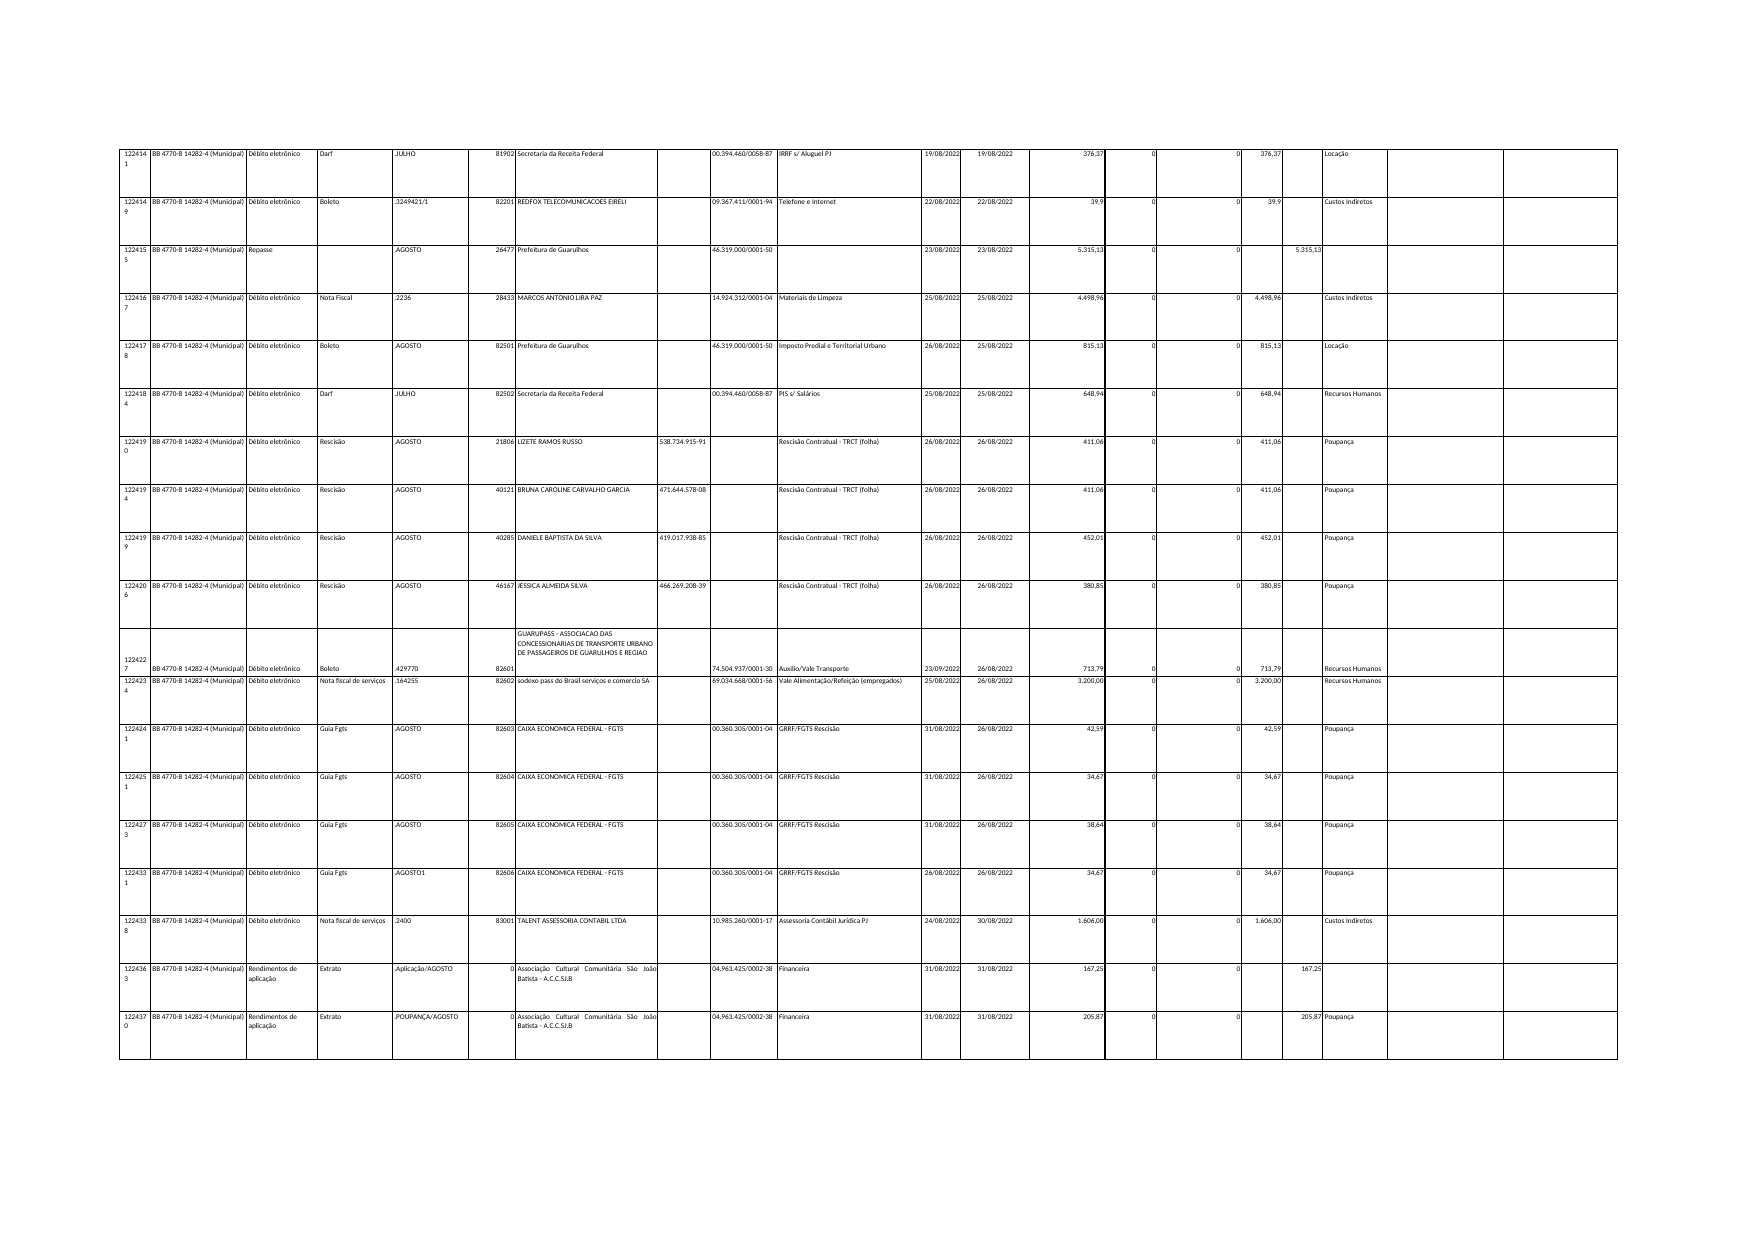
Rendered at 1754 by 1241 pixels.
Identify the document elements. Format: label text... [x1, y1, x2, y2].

table_cell BB 4770-8 14282-4 (Municipal) [151, 389, 246, 436]
table_cell 38,64 [1030, 821, 1104, 867]
table_cell 19/08/2022 [922, 150, 960, 197]
table_cell 00.394.460/0058-87 [711, 150, 777, 197]
table_cell .Aplicação/AGOSTO [393, 964, 468, 1011]
table_cell [1504, 150, 1617, 197]
table_cell Débito eletrônico [247, 485, 317, 532]
table_cell BB 4770-8 14282-4 (Municipal) [151, 533, 246, 580]
table_cell [1504, 341, 1617, 388]
table_cell 40285 [469, 533, 515, 580]
table_cell BB 4770-8 14282-4 (Municipal) [151, 916, 246, 963]
table_cell Assessoria Contábil Jurídica PJ [778, 916, 921, 963]
table_cell [1388, 677, 1503, 724]
table_cell 26/08/2022 [922, 341, 960, 388]
table_cell 471.644.578-08 [658, 485, 710, 532]
table_cell Poupança [1323, 1012, 1387, 1059]
table_cell BB 4770-8 14282-4 (Municipal) [151, 1012, 246, 1059]
table_cell Locação [1323, 341, 1387, 388]
table_cell CAIXA ECONOMICA FEDERAL - FGTS [516, 869, 657, 915]
table_cell Materiais de Limpeza [778, 294, 921, 340]
table_cell 713,79 [1030, 629, 1104, 676]
table_cell [1283, 916, 1322, 963]
table_cell BB 4770-8 14282-4 (Municipal) [151, 341, 246, 388]
table_cell 0 [1157, 964, 1241, 1011]
table_cell 00.360.305/0001-04 [711, 821, 777, 867]
table_cell Darf [318, 150, 392, 197]
table_cell Guia Fgts [318, 869, 392, 915]
table_cell 82605 [469, 821, 515, 867]
table_cell 34,67 [1242, 869, 1282, 915]
table_cell 1224155 [120, 246, 150, 292]
table_cell 04.963.425/0002-38 [711, 964, 777, 1011]
table_cell Débito eletrônico [247, 533, 317, 580]
table_cell 26/08/2022 [961, 677, 1029, 724]
table_cell [1388, 1012, 1503, 1059]
table_cell Débito eletrônico [247, 294, 317, 340]
table_cell 00.394.460/0058-87 [711, 389, 777, 436]
table_cell .2236 [393, 294, 468, 340]
table_cell 26/08/2022 [922, 869, 960, 915]
table_cell 30/08/2022 [961, 916, 1029, 963]
table_cell [658, 677, 710, 724]
table_cell 1224251 [120, 773, 150, 819]
table_cell 26477 [469, 246, 515, 292]
table_cell [1283, 869, 1322, 915]
table_cell [658, 198, 710, 244]
table_cell 1.606,00 [1030, 916, 1104, 963]
table_cell Repasse [247, 246, 317, 292]
table_cell 39,9 [1030, 198, 1104, 244]
table_cell Débito eletrônico [247, 437, 317, 484]
table_cell [1504, 389, 1617, 436]
table_cell 34,67 [1030, 869, 1104, 915]
table_cell 26/08/2022 [961, 437, 1029, 484]
table_cell .3249421/1 [393, 198, 468, 244]
table_cell 648,94 [1030, 389, 1104, 436]
table_cell .POUPANÇA/AGOSTO [393, 1012, 468, 1059]
table_cell 26/08/2022 [922, 437, 960, 484]
table_cell 04.963.425/0002-38 [711, 1012, 777, 1059]
table_cell PIS s/ Salários [778, 389, 921, 436]
table_cell [711, 437, 777, 484]
table_cell Darf [318, 389, 392, 436]
table_cell 0 [1106, 389, 1156, 436]
table_cell Boleto [318, 341, 392, 388]
table_cell 46.319.000/0001-50 [711, 341, 777, 388]
table_cell BB 4770-8 14282-4 (Municipal) [151, 581, 246, 628]
table_cell BB 4770-8 14282-4 (Municipal) [151, 150, 246, 197]
table_cell 34,67 [1242, 773, 1282, 819]
table_cell 00.360.305/0001-04 [711, 869, 777, 915]
table_cell [1283, 294, 1322, 340]
table_cell [1388, 629, 1503, 676]
table_cell 14.924.312/0001-04 [711, 294, 777, 340]
table_cell 83001 [469, 916, 515, 963]
table_cell 26/08/2022 [961, 821, 1029, 867]
table_cell BB 4770-8 14282-4 (Municipal) [151, 869, 246, 915]
table_cell Locação [1323, 150, 1387, 197]
table_cell [1504, 869, 1617, 915]
table_cell Rescisão [318, 533, 392, 580]
table_cell TALENT ASSESSORIA CONTABIL LTDA [516, 916, 657, 963]
table_cell BB 4770-8 14282-4 (Municipal) [151, 964, 246, 1011]
table_cell [1283, 773, 1322, 819]
table_cell .AGOSTO1 [393, 869, 468, 915]
table_cell BB 4770-8 14282-4 (Municipal) [151, 677, 246, 724]
table_cell Débito eletrônico [247, 677, 317, 724]
table_cell 31/08/2022 [961, 1012, 1029, 1059]
table_cell 205,87 [1030, 1012, 1104, 1059]
table_cell [1504, 1012, 1617, 1059]
table_cell 452,01 [1030, 533, 1104, 580]
table_cell 74.504.937/0001-30 [711, 629, 777, 676]
table_cell Associação Cultural Comunitária São João Batista - A.C.C.SJ.B [516, 964, 657, 1011]
table_cell 21806 [469, 437, 515, 484]
table_cell 0 [469, 1012, 515, 1059]
table_cell 5.315,13 [1283, 246, 1322, 292]
table_cell 0 [1157, 533, 1241, 580]
table_cell 0 [469, 964, 515, 1011]
table_cell BB 4770-8 14282-4 (Municipal) [151, 198, 246, 244]
table_cell sodexo pass do Brasil serviços e comercio SA [516, 677, 657, 724]
table_cell Secretaria da Receita Federal [516, 150, 657, 197]
table_cell 1224363 [120, 964, 150, 1011]
table_cell Débito eletrônico [247, 869, 317, 915]
table_cell [1504, 677, 1617, 724]
table_cell Poupança [1323, 725, 1387, 772]
table_cell 1224234 [120, 677, 150, 724]
table_cell [658, 246, 710, 292]
table_cell 23/09/2022 [922, 629, 960, 676]
table_cell Custos Indiretos [1323, 916, 1387, 963]
table_cell 0 [1157, 821, 1241, 867]
table_cell BRUNA CAROLINE CARVALHO GARCIA [516, 485, 657, 532]
table_cell 0 [1106, 821, 1156, 867]
table_cell 0 [1106, 677, 1156, 724]
table_cell 0 [1157, 773, 1241, 819]
table_cell [1504, 294, 1617, 340]
table_cell Financeira [778, 964, 921, 1011]
table_cell 1224167 [120, 294, 150, 340]
table_cell .JULHO [393, 389, 468, 436]
table_cell 0 [1106, 869, 1156, 915]
table_cell 380,85 [1242, 581, 1282, 628]
table_cell 0 [1106, 341, 1156, 388]
table_cell .AGOSTO [393, 246, 468, 292]
table_cell 0 [1106, 533, 1156, 580]
table_cell IRRF s/ Aluguel PJ [778, 150, 921, 197]
table_cell 0 [1106, 581, 1156, 628]
table_cell Poupança [1323, 773, 1387, 819]
table_cell [711, 533, 777, 580]
table_cell 1224199 [120, 533, 150, 580]
table_cell Guia Fgts [318, 773, 392, 819]
table_cell 1224206 [120, 581, 150, 628]
table_cell [658, 964, 710, 1011]
table_cell Débito eletrônico [247, 821, 317, 867]
table_cell Poupança [1323, 821, 1387, 867]
table_cell Nota fiscal de serviços [318, 916, 392, 963]
table_cell Nota Fiscal [318, 294, 392, 340]
table_cell 31/08/2022 [922, 964, 960, 1011]
table_cell .2400 [393, 916, 468, 963]
table_cell [1242, 1012, 1282, 1059]
table_cell 0 [1106, 150, 1156, 197]
table_cell 205,87 [1283, 1012, 1322, 1059]
table_cell BB 4770-8 14282-4 (Municipal) [151, 437, 246, 484]
table_cell 10.985.260/0001-17 [711, 916, 777, 963]
table_cell 46.319.000/0001-50 [711, 246, 777, 292]
table_cell Custos Indiretos [1323, 198, 1387, 244]
table_cell 26/08/2022 [961, 629, 1029, 676]
table_cell 713,79 [1242, 629, 1282, 676]
table_cell .164255 [393, 677, 468, 724]
table_cell [1504, 629, 1617, 676]
table_cell [1283, 581, 1322, 628]
table_cell 380,85 [1030, 581, 1104, 628]
table_cell 0 [1157, 389, 1241, 436]
table_cell Guia Fgts [318, 725, 392, 772]
table_cell Débito eletrônico [247, 341, 317, 388]
table_cell 0 [1106, 964, 1156, 1011]
table_cell Guia Fgts [318, 821, 392, 867]
table_cell [658, 341, 710, 388]
table_cell 82603 [469, 725, 515, 772]
table_cell 42,59 [1242, 725, 1282, 772]
table_cell [1388, 869, 1503, 915]
table_cell .AGOSTO [393, 821, 468, 867]
table_cell 376,37 [1242, 150, 1282, 197]
table_cell 0 [1157, 629, 1241, 676]
table_cell 09.367.411/0001-94 [711, 198, 777, 244]
table_cell Nota fiscal de serviços [318, 677, 392, 724]
table_cell 25/08/2022 [922, 294, 960, 340]
table_cell 26/08/2022 [922, 485, 960, 532]
table_cell 42,59 [1030, 725, 1104, 772]
table_cell [778, 246, 921, 292]
table_cell Financeira [778, 1012, 921, 1059]
table_cell 82604 [469, 773, 515, 819]
table_cell BB 4770-8 14282-4 (Municipal) [151, 773, 246, 819]
table_cell 1224149 [120, 198, 150, 244]
table_cell Rescisão Contratual - TRCT (folha) [778, 581, 921, 628]
table_cell 3.200,00 [1242, 677, 1282, 724]
table_cell Débito eletrônico [247, 725, 317, 772]
table_cell 82201 [469, 198, 515, 244]
table_cell .AGOSTO [393, 773, 468, 819]
table_cell 648,94 [1242, 389, 1282, 436]
table_cell [658, 725, 710, 772]
table_cell 1224178 [120, 341, 150, 388]
table_cell 1224331 [120, 869, 150, 915]
table_cell [1504, 581, 1617, 628]
table_cell 1224184 [120, 389, 150, 436]
table_cell 0 [1157, 437, 1241, 484]
table_cell 1224194 [120, 485, 150, 532]
table_cell 25/08/2022 [922, 677, 960, 724]
table_cell 26/08/2022 [961, 869, 1029, 915]
table_cell [1242, 964, 1282, 1011]
table_cell BB 4770-8 14282-4 (Municipal) [151, 629, 246, 676]
table_cell 0 [1157, 198, 1241, 244]
table_cell 0 [1106, 485, 1156, 532]
table_cell 419.017.938-85 [658, 533, 710, 580]
table_cell [1388, 437, 1503, 484]
table_cell [658, 629, 710, 676]
table_cell 22/08/2022 [961, 198, 1029, 244]
table_cell [1388, 821, 1503, 867]
table_cell [1283, 389, 1322, 436]
table_cell REDFOX TELECOMUNICACOES EIRELI [516, 198, 657, 244]
table_cell [1504, 485, 1617, 532]
table_cell 31/08/2022 [922, 821, 960, 867]
table_cell [1388, 246, 1503, 292]
table_cell 0 [1106, 437, 1156, 484]
table_cell [658, 869, 710, 915]
table_cell [1388, 198, 1503, 244]
table_cell 26/08/2022 [961, 725, 1029, 772]
table_cell 3.200,00 [1030, 677, 1104, 724]
table_cell [1504, 773, 1617, 819]
table_cell 25/08/2022 [922, 389, 960, 436]
table_cell GUARUPASS - ASSOCIACAO DAS CONCESSIONARIAS DE TRANSPORTE URBANO DE PASSAGEIROS DE GUARULHOS E REGIAO [516, 629, 657, 676]
table_cell [711, 485, 777, 532]
table_cell 0 [1106, 294, 1156, 340]
table_cell Recursos Humanos [1323, 389, 1387, 436]
table_cell Recursos Humanos [1323, 677, 1387, 724]
table_cell .AGOSTO [393, 485, 468, 532]
table_cell [1388, 773, 1503, 819]
table_cell Rescisão [318, 581, 392, 628]
table_cell 31/08/2022 [922, 773, 960, 819]
table_cell [1283, 725, 1322, 772]
table_cell .AGOSTO [393, 341, 468, 388]
table_cell [1504, 916, 1617, 963]
table_cell 1224227 [120, 629, 150, 676]
table_cell [1504, 198, 1617, 244]
table_cell [1504, 964, 1617, 1011]
table_cell 25/08/2022 [961, 341, 1029, 388]
table_cell 31/08/2022 [922, 1012, 960, 1059]
table_cell 0 [1106, 916, 1156, 963]
table_cell GRRF/FGTS Rescisão [778, 821, 921, 867]
table_cell CAIXA ECONOMICA FEDERAL - FGTS [516, 821, 657, 867]
table_cell Poupança [1323, 869, 1387, 915]
table_cell 46167 [469, 581, 515, 628]
table_cell [1504, 437, 1617, 484]
table_cell Secretaria da Receita Federal [516, 389, 657, 436]
table_cell [1388, 725, 1503, 772]
table_cell 411,06 [1030, 437, 1104, 484]
table_cell Rescisão [318, 485, 392, 532]
table_cell CAIXA ECONOMICA FEDERAL - FGTS [516, 725, 657, 772]
table_cell 34,67 [1030, 773, 1104, 819]
table_cell 25/08/2022 [961, 389, 1029, 436]
table_cell [318, 246, 392, 292]
table_cell Rendimentos de aplicação [247, 964, 317, 1011]
table_cell MARCOS ANTONIO LIRA PAZ [516, 294, 657, 340]
table_cell [1283, 533, 1322, 580]
table_cell Boleto [318, 198, 392, 244]
table_cell 815,13 [1030, 341, 1104, 388]
table_cell 0 [1106, 246, 1156, 292]
table_cell [1388, 964, 1503, 1011]
table_cell Prefeitura de Guarulhos [516, 246, 657, 292]
table_cell 0 [1157, 869, 1241, 915]
table_cell Telefone e Internet [778, 198, 921, 244]
table_cell 00.360.305/0001-04 [711, 773, 777, 819]
table_cell Débito eletrônico [247, 773, 317, 819]
table_cell 26/08/2022 [961, 533, 1029, 580]
table_cell [1388, 389, 1503, 436]
table_cell 1224370 [120, 1012, 150, 1059]
table_cell 19/08/2022 [961, 150, 1029, 197]
table_cell GRRF/FGTS Rescisão [778, 773, 921, 819]
table_cell Rescisão [318, 437, 392, 484]
table_cell 167,25 [1283, 964, 1322, 1011]
table_cell [1504, 821, 1617, 867]
table_cell 1224190 [120, 437, 150, 484]
table_cell 0 [1157, 916, 1241, 963]
table_cell BB 4770-8 14282-4 (Municipal) [151, 725, 246, 772]
table_cell 0 [1106, 629, 1156, 676]
table_cell 411,06 [1242, 437, 1282, 484]
table_cell 26/08/2022 [961, 773, 1029, 819]
table_cell 411,06 [1030, 485, 1104, 532]
table_cell 411,06 [1242, 485, 1282, 532]
table_cell [1388, 533, 1503, 580]
table_cell Vale Alimentação/Refeição (empregados) [778, 677, 921, 724]
table_cell Débito eletrônico [247, 150, 317, 197]
table_cell .429770 [393, 629, 468, 676]
table_cell Débito eletrônico [247, 916, 317, 963]
table_cell 26/08/2022 [961, 581, 1029, 628]
table_cell 1224338 [120, 916, 150, 963]
table_cell 4.498,96 [1030, 294, 1104, 340]
table_cell BB 4770-8 14282-4 (Municipal) [151, 485, 246, 532]
table_cell [1388, 581, 1503, 628]
table_cell Débito eletrônico [247, 389, 317, 436]
table_cell Rescisão Contratual - TRCT (folha) [778, 485, 921, 532]
table_cell 0 [1157, 581, 1241, 628]
table_cell 23/08/2022 [961, 246, 1029, 292]
table_cell 1224141 [120, 150, 150, 197]
table_cell .AGOSTO [393, 725, 468, 772]
table_cell [1283, 341, 1322, 388]
table_cell 1.606,00 [1242, 916, 1282, 963]
table_cell 23/08/2022 [922, 246, 960, 292]
table_cell 466.269.208-39 [658, 581, 710, 628]
table_cell Poupança [1323, 437, 1387, 484]
table_cell Prefeitura de Guarulhos [516, 341, 657, 388]
table_cell [1323, 964, 1387, 1011]
table_cell .AGOSTO [393, 533, 468, 580]
table_cell GRRF/FGTS Rescisão [778, 869, 921, 915]
table_cell 25/08/2022 [961, 294, 1029, 340]
table_cell 0 [1157, 485, 1241, 532]
table_cell 0 [1106, 1012, 1156, 1059]
table_cell Imposto Predial e Territorial Urbano [778, 341, 921, 388]
table_cell [1283, 437, 1322, 484]
table_cell [1388, 485, 1503, 532]
table_cell LIZETE RAMOS RUSSO [516, 437, 657, 484]
table_cell 0 [1157, 677, 1241, 724]
table_cell [1242, 246, 1282, 292]
table_cell [1504, 246, 1617, 292]
table_cell Poupança [1323, 533, 1387, 580]
table_cell [658, 916, 710, 963]
table_cell [658, 773, 710, 819]
table_cell 0 [1106, 725, 1156, 772]
table_cell [1323, 246, 1387, 292]
table_cell 26/08/2022 [961, 485, 1029, 532]
table_cell 69.034.668/0001-56 [711, 677, 777, 724]
table_cell 82502 [469, 389, 515, 436]
table_cell [1283, 821, 1322, 867]
table_cell Boleto [318, 629, 392, 676]
table_cell 24/08/2022 [922, 916, 960, 963]
table_cell 0 [1157, 1012, 1241, 1059]
table_cell 22/08/2022 [922, 198, 960, 244]
table_cell [658, 150, 710, 197]
table_cell Auxilio/Vale Transporte [778, 629, 921, 676]
table_cell 1224241 [120, 725, 150, 772]
table_cell [1283, 198, 1322, 244]
table_cell .JULHO [393, 150, 468, 197]
table_cell [1283, 629, 1322, 676]
table_cell Rescisão Contratual - TRCT (folha) [778, 533, 921, 580]
table_cell Custos Indiretos [1323, 294, 1387, 340]
table_cell [658, 1012, 710, 1059]
table_cell 452,01 [1242, 533, 1282, 580]
table_cell 31/08/2022 [961, 964, 1029, 1011]
table_cell Extrato [318, 964, 392, 1011]
table_cell 0 [1157, 246, 1241, 292]
table_cell 81902 [469, 150, 515, 197]
table_cell Débito eletrônico [247, 198, 317, 244]
table_cell [658, 389, 710, 436]
table_cell 167,25 [1030, 964, 1104, 1011]
table_cell [1504, 533, 1617, 580]
table_cell [1283, 150, 1322, 197]
table_cell 39,9 [1242, 198, 1282, 244]
table_cell 0 [1157, 294, 1241, 340]
table_cell 82501 [469, 341, 515, 388]
table_cell .AGOSTO [393, 581, 468, 628]
table_cell 376,37 [1030, 150, 1104, 197]
table_cell JESSICA ALMEIDA SILVA [516, 581, 657, 628]
table_cell Poupança [1323, 485, 1387, 532]
table_cell [658, 821, 710, 867]
table_cell Recursos Humanos [1323, 629, 1387, 676]
table_cell [658, 294, 710, 340]
table_cell [1388, 294, 1503, 340]
table_cell [1283, 485, 1322, 532]
table_cell Associação Cultural Comunitária São João Batista - A.C.C.SJ.B [516, 1012, 657, 1059]
table_cell [1504, 725, 1617, 772]
table_cell 0 [1157, 150, 1241, 197]
table_cell 5.315,13 [1030, 246, 1104, 292]
table_cell [1283, 677, 1322, 724]
table_cell BB 4770-8 14282-4 (Municipal) [151, 246, 246, 292]
table_cell Débito eletrônico [247, 581, 317, 628]
table_cell [711, 581, 777, 628]
table_cell 815,13 [1242, 341, 1282, 388]
table_cell 4.498,96 [1242, 294, 1282, 340]
table_cell BB 4770-8 14282-4 (Municipal) [151, 821, 246, 867]
table_cell GRRF/FGTS Rescisão [778, 725, 921, 772]
table_cell CAIXA ECONOMICA FEDERAL - FGTS [516, 773, 657, 819]
table_cell [1388, 150, 1503, 197]
table_cell 82602 [469, 677, 515, 724]
table_cell 82606 [469, 869, 515, 915]
table_cell 38,64 [1242, 821, 1282, 867]
table_cell Extrato [318, 1012, 392, 1059]
table_cell 1224273 [120, 821, 150, 867]
table_cell .AGOSTO [393, 437, 468, 484]
table_cell Rendimentos de aplicação [247, 1012, 317, 1059]
table_cell Rescisão Contratual - TRCT (folha) [778, 437, 921, 484]
table_cell 26/08/2022 [922, 581, 960, 628]
table_cell 0 [1106, 198, 1156, 244]
table_cell 00.360.305/0001-04 [711, 725, 777, 772]
table_cell Poupança [1323, 581, 1387, 628]
table_cell [1388, 341, 1503, 388]
table_cell Débito eletrônico [247, 629, 317, 676]
table_cell 0 [1157, 725, 1241, 772]
table_cell 538.734.915-91 [658, 437, 710, 484]
table_cell 40121 [469, 485, 515, 532]
table_cell 82601 [469, 629, 515, 676]
table_cell DANIELE BAPTISTA DA SILVA [516, 533, 657, 580]
table_cell 28433 [469, 294, 515, 340]
table_cell 26/08/2022 [922, 533, 960, 580]
table_cell [1388, 916, 1503, 963]
table_cell 0 [1157, 341, 1241, 388]
table_cell BB 4770-8 14282-4 (Municipal) [151, 294, 246, 340]
table_cell 0 [1106, 773, 1156, 819]
table_cell 31/08/2022 [922, 725, 960, 772]
